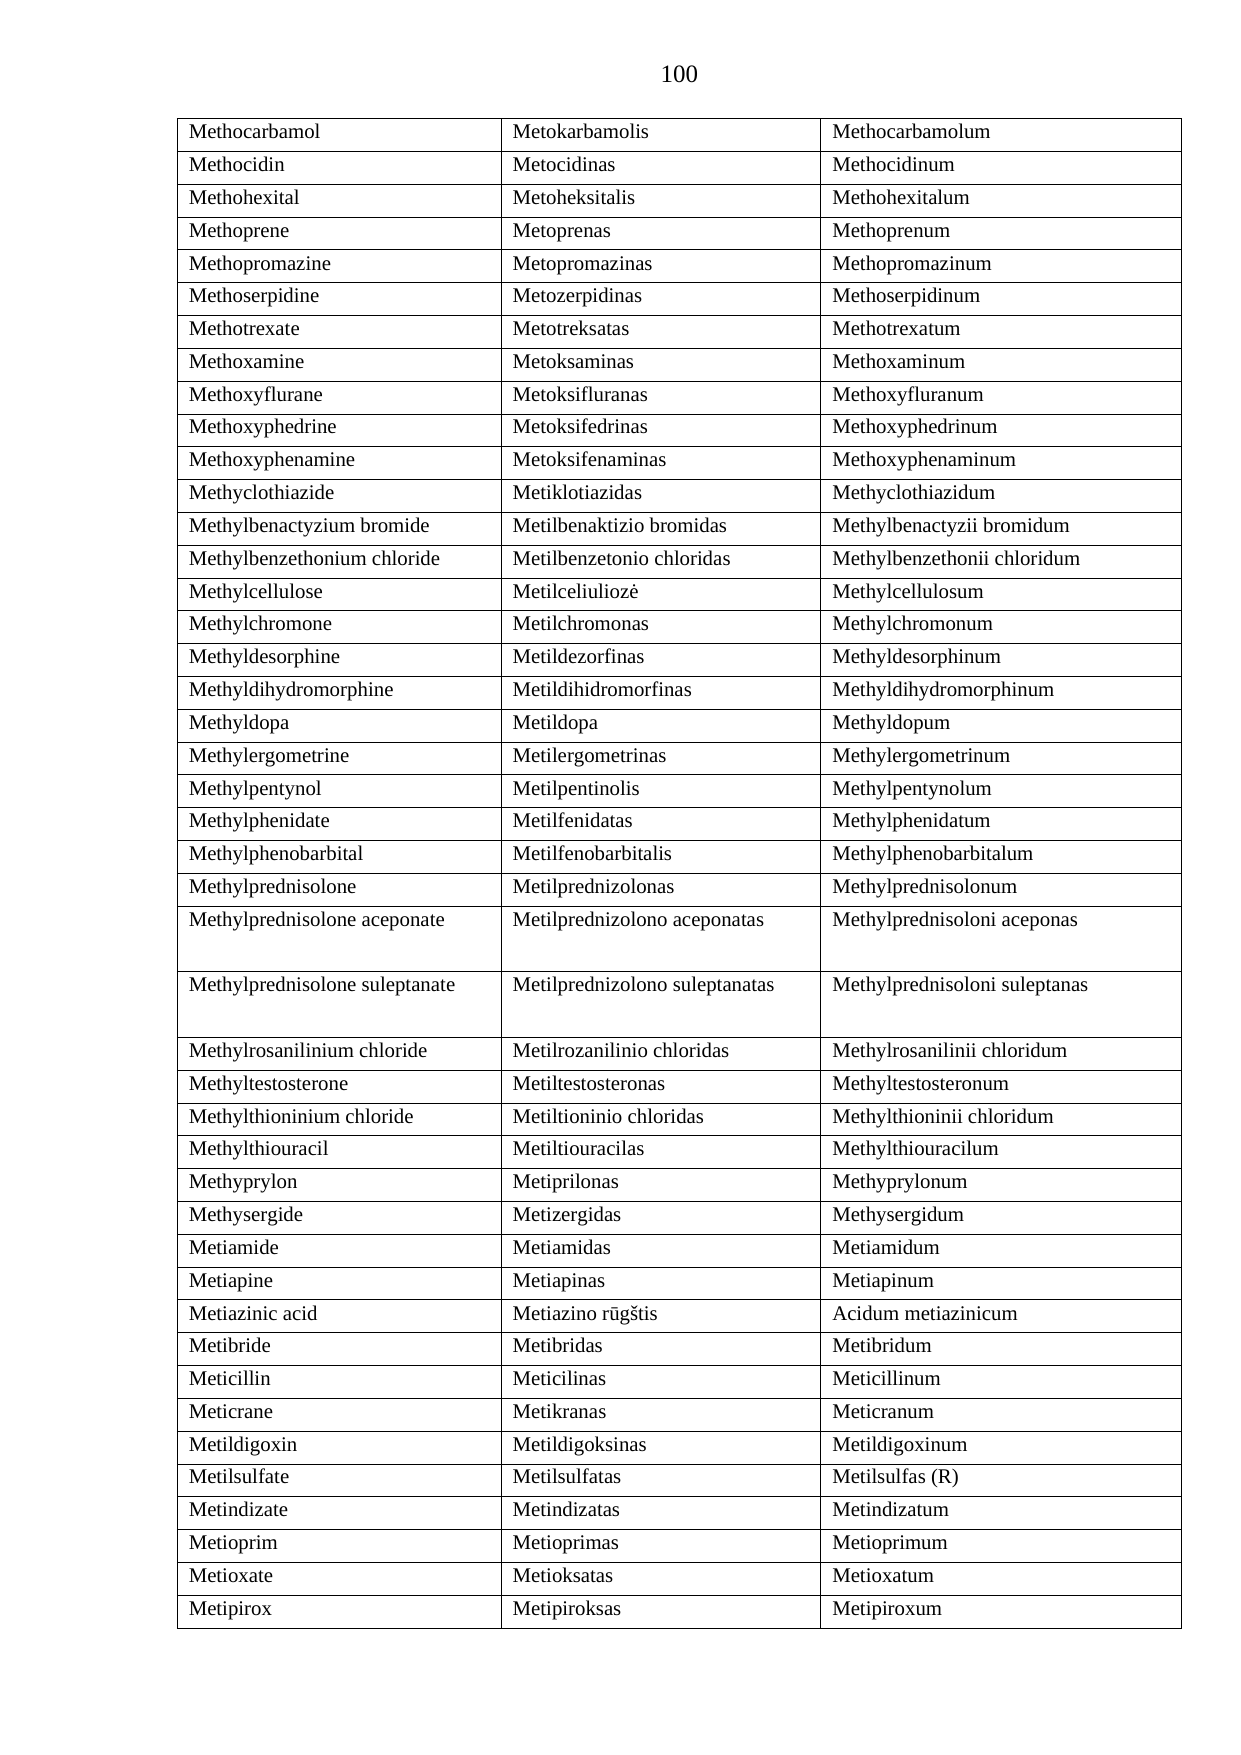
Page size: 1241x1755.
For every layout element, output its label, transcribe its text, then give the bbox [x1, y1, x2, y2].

table_cell Metiazino rūgštis [502, 1300, 820, 1332]
table_cell Metoksifedrinas [502, 415, 820, 446]
table_cell Methylcellulosum [821, 579, 1181, 610]
table_cell Metotreksatas [502, 316, 820, 348]
table_cell Meticillinum [821, 1366, 1181, 1398]
table_cell Metiltiouracilas [502, 1136, 820, 1168]
table_cell Methoprenum [821, 218, 1181, 249]
table_cell Metizergidas [502, 1202, 820, 1234]
table_cell Methylpentynolum [821, 775, 1181, 807]
table_cell Metoheksitalis [502, 185, 820, 217]
table_cell Methylprednisolone suleptanate [178, 972, 501, 1037]
table_cell Methylcellulose [178, 579, 501, 610]
table_cell Methyldesorphinum [821, 644, 1181, 676]
table_cell Meticillin [178, 1366, 501, 1398]
table_cell Metibridas [502, 1333, 820, 1365]
table_cell Metilpentinolis [502, 775, 820, 807]
table_cell Methoxyphenaminum [821, 447, 1181, 479]
table_cell Methoxyflurane [178, 382, 501, 413]
table_cell Meticilinas [502, 1366, 820, 1398]
table_cell Metildigoxin [178, 1432, 501, 1463]
table_cell Metiltioninio chloridas [502, 1104, 820, 1135]
table_cell Metoksifenaminas [502, 447, 820, 479]
table_cell Metioxatum [821, 1563, 1181, 1595]
table_cell Metindizate [178, 1497, 501, 1529]
table_cell Methylprednisolone [178, 874, 501, 906]
table_cell Methohexitalum [821, 185, 1181, 217]
table_cell Methylergometrine [178, 743, 501, 774]
table_cell Methylprednisoloni aceponas [821, 907, 1181, 971]
table_cell Metilsulfate [178, 1465, 501, 1496]
table_cell Methylergometrinum [821, 743, 1181, 774]
table_cell Metioksatas [502, 1563, 820, 1595]
table_cell Methylrosanilinii chloridum [821, 1038, 1181, 1070]
table_cell Methyclothiazidum [821, 480, 1181, 512]
table_cell Methocidin [178, 152, 501, 184]
table_cell Methocarbamolum [821, 119, 1181, 151]
table_cell Methoprene [178, 218, 501, 249]
table_cell Methylbenactyzii bromidum [821, 513, 1181, 545]
table_cell Methylpentynol [178, 775, 501, 807]
table_cell Methocarbamol [178, 119, 501, 151]
table_cell Metibridum [821, 1333, 1181, 1365]
table_cell Metilprednizolono suleptanatas [502, 972, 820, 1037]
table_cell Metioprim [178, 1530, 501, 1562]
table_cell Metoksifluranas [502, 382, 820, 413]
table_cell Metoprenas [502, 218, 820, 249]
table_cell Metildigoxinum [821, 1432, 1181, 1463]
table_cell Methyprylon [178, 1169, 501, 1201]
table_cell Methylphenidate [178, 808, 501, 840]
table_cell Methyldopum [821, 710, 1181, 742]
table_cell Metilfenidatas [502, 808, 820, 840]
table_cell Metiprilonas [502, 1169, 820, 1201]
table_cell Metioxate [178, 1563, 501, 1595]
table_cell Metilsulfas (R) [821, 1465, 1181, 1496]
table_cell Methyldihydromorphine [178, 677, 501, 709]
table_cell Methyprylonum [821, 1169, 1181, 1201]
table_cell Metioprimas [502, 1530, 820, 1562]
table_cell Metiazinic acid [178, 1300, 501, 1332]
table_cell Metilprednizolono aceponatas [502, 907, 820, 971]
table_cell Methylthiouracil [178, 1136, 501, 1168]
table_cell Metibride [178, 1333, 501, 1365]
table_cell Methylthioninium chloride [178, 1104, 501, 1135]
table_cell Methylphenobarbital [178, 841, 501, 873]
table_cell Methyltestosterone [178, 1071, 501, 1102]
table_cell Metopromazinas [502, 250, 820, 282]
table_cell Methylchromone [178, 611, 501, 643]
table_cell Methoxyphedrinum [821, 415, 1181, 446]
table_cell Methotrexatum [821, 316, 1181, 348]
table_cell Methoxaminum [821, 349, 1181, 381]
table_cell Metilbenzetonio chloridas [502, 546, 820, 577]
table_cell Metilrozanilinio chloridas [502, 1038, 820, 1070]
table_cell Methoxyphenamine [178, 447, 501, 479]
table_cell Metiapinas [502, 1268, 820, 1299]
table_cell Metiklotiazidas [502, 480, 820, 512]
table_cell Methotrexate [178, 316, 501, 348]
table_cell Methoserpidine [178, 283, 501, 315]
table_cell Methylprednisolonum [821, 874, 1181, 906]
table_cell Metoksaminas [502, 349, 820, 381]
table_cell Metiamide [178, 1235, 501, 1267]
table_cell Methyldesorphine [178, 644, 501, 676]
table_cell Methohexital [178, 185, 501, 217]
table_cell Methyldihydromorphinum [821, 677, 1181, 709]
table_cell Metilbenaktizio bromidas [502, 513, 820, 545]
table_cell Metilfenobarbitalis [502, 841, 820, 873]
table_cell Methyltestosteronum [821, 1071, 1181, 1102]
table_cell Metindizatas [502, 1497, 820, 1529]
table_cell Meticranum [821, 1399, 1181, 1431]
table_cell Methylprednisoloni suleptanas [821, 972, 1181, 1037]
table_cell Metilsulfatas [502, 1465, 820, 1496]
table_cell Metiltestosteronas [502, 1071, 820, 1102]
table_cell Methylthioninii chloridum [821, 1104, 1181, 1135]
table_cell Metiapine [178, 1268, 501, 1299]
table_cell Metildopa [502, 710, 820, 742]
table_cell Metiamidum [821, 1235, 1181, 1267]
table_cell Methylthiouracilum [821, 1136, 1181, 1168]
table_cell Metilceliuliozė [502, 579, 820, 610]
table_cell Acidum metiazinicum [821, 1300, 1181, 1332]
table_cell Metikranas [502, 1399, 820, 1431]
table_cell Methopromazine [178, 250, 501, 282]
table_cell Metilprednizolonas [502, 874, 820, 906]
table_cell Methysergidum [821, 1202, 1181, 1234]
table_cell Metiamidas [502, 1235, 820, 1267]
table_cell Methylphenidatum [821, 808, 1181, 840]
table_cell Methylbenzethonium chloride [178, 546, 501, 577]
table_cell Methylbenactyzium bromide [178, 513, 501, 545]
table_cell Methylphenobarbitalum [821, 841, 1181, 873]
table_cell Methoxamine [178, 349, 501, 381]
table_cell Methoxyphedrine [178, 415, 501, 446]
table_cell Methylchromonum [821, 611, 1181, 643]
table_cell Methyldopa [178, 710, 501, 742]
table_cell Metindizatum [821, 1497, 1181, 1529]
table_cell Metilergometrinas [502, 743, 820, 774]
table_cell Metildezorfinas [502, 644, 820, 676]
table_cell Methocidinum [821, 152, 1181, 184]
table_cell Metilchromonas [502, 611, 820, 643]
table_cell Methyclothiazide [178, 480, 501, 512]
table_cell Metokarbamolis [502, 119, 820, 151]
table_cell Methylprednisolone aceponate [178, 907, 501, 971]
table_cell Methoxyfluranum [821, 382, 1181, 413]
table_cell Metioprimum [821, 1530, 1181, 1562]
table_cell Methylrosanilinium chloride [178, 1038, 501, 1070]
table_cell Metozerpidinas [502, 283, 820, 315]
table_cell Methopromazinum [821, 250, 1181, 282]
table_cell Meticrane [178, 1399, 501, 1431]
table_cell Metipiroxum [821, 1596, 1181, 1627]
table_cell Metiapinum [821, 1268, 1181, 1299]
table_cell Metildihidromorfinas [502, 677, 820, 709]
table_cell Metocidinas [502, 152, 820, 184]
table_cell Metildigoksinas [502, 1432, 820, 1463]
table_cell Metipirox [178, 1596, 501, 1627]
table_cell Metipiroksas [502, 1596, 820, 1627]
table_cell Methysergide [178, 1202, 501, 1234]
table_cell Methylbenzethonii chloridum [821, 546, 1181, 577]
table_cell Methoserpidinum [821, 283, 1181, 315]
